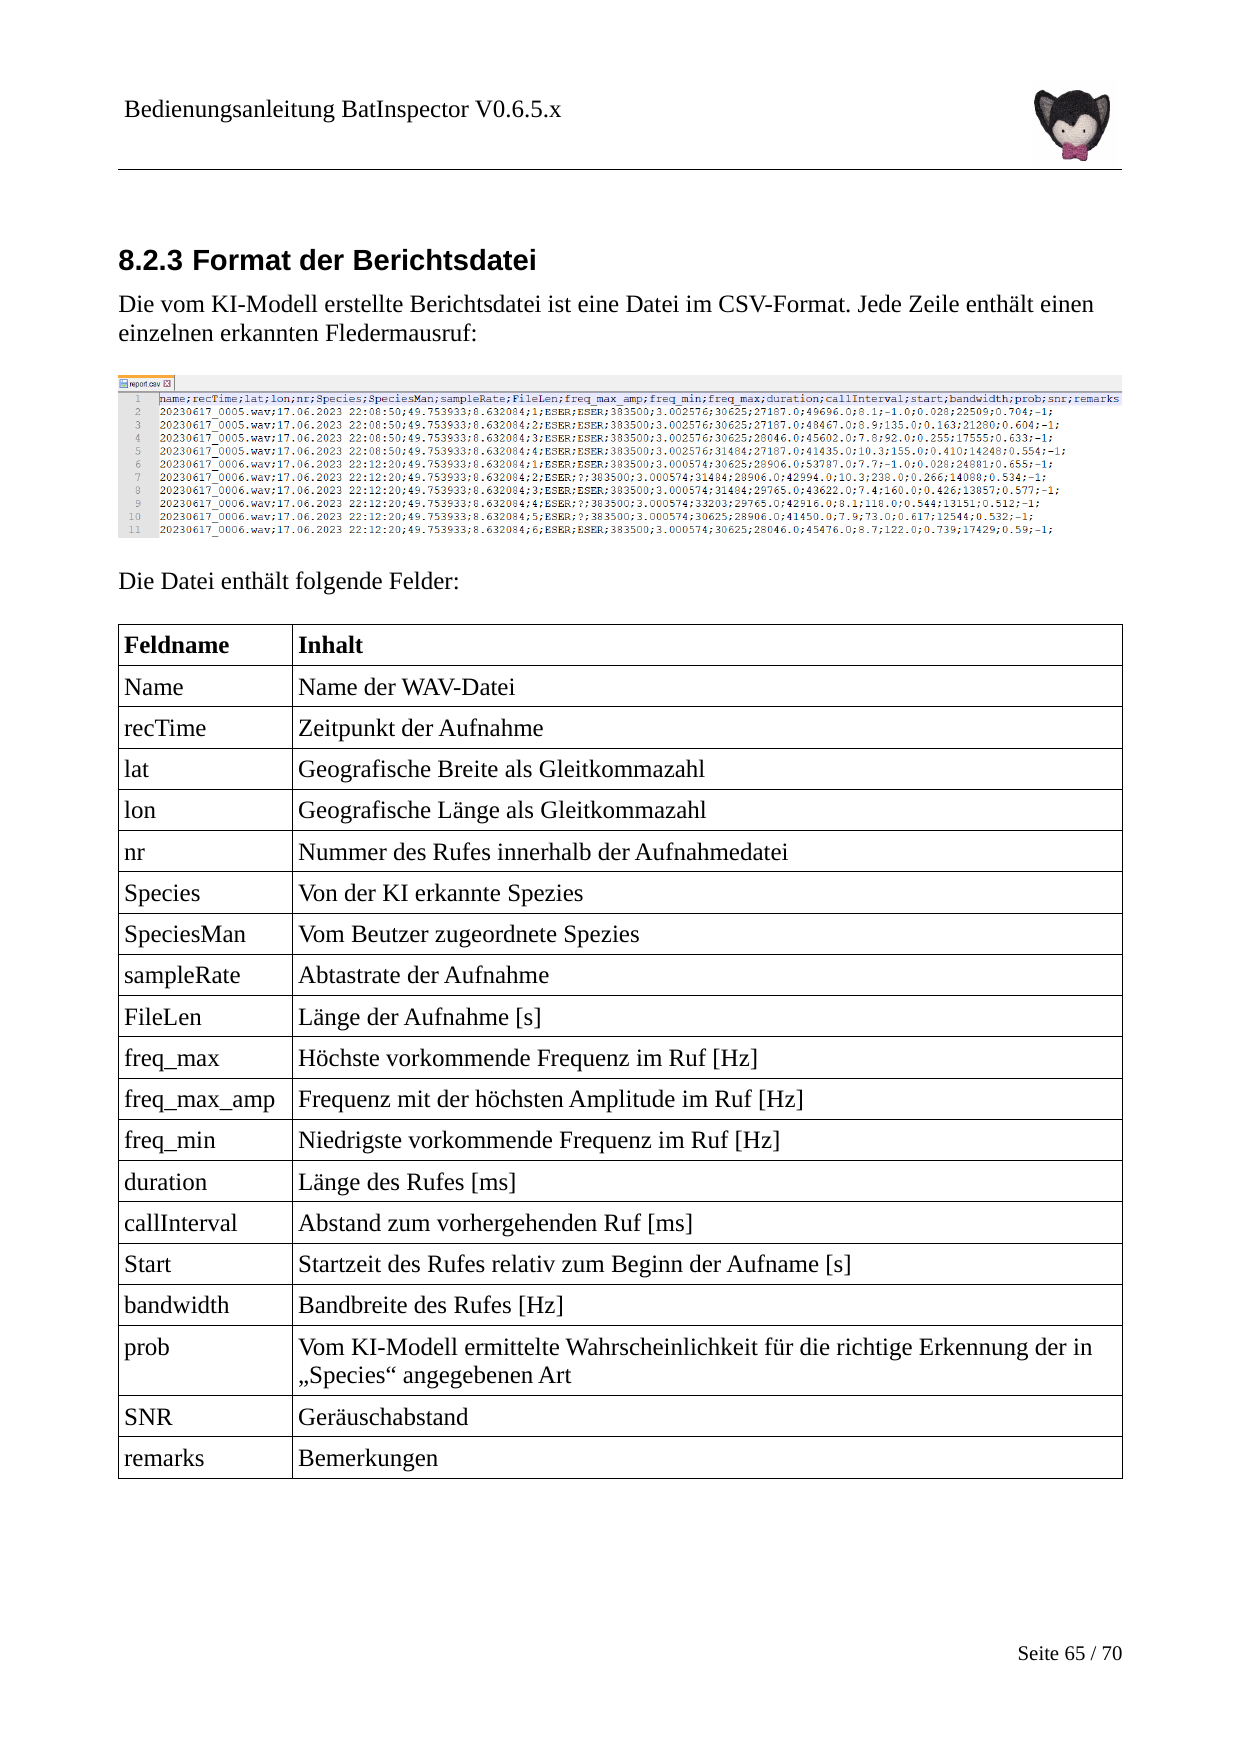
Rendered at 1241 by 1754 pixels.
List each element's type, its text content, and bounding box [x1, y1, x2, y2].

picture [118, 375, 1123, 538]
table_cell Zeitpunkt der Aufnahme [293, 707, 1122, 747]
table_cell Länge des Rufes [ms] [293, 1161, 1122, 1201]
table_cell Name [119, 666, 292, 706]
table_cell Niedrigste vorkommende Frequenz im Ruf [Hz] [293, 1120, 1122, 1160]
table_cell Geografische Breite als Gleitkommazahl [293, 749, 1122, 789]
text Die vom KI-Modell erstellte Berichtsdatei ist eine Datei im CSV-Format. Jede Zeile enthält einen einzelnen erkannten Fledermausruf: [118, 289, 1122, 346]
table_cell Länge der Aufnahme [s] [293, 996, 1122, 1036]
table_cell lat [119, 749, 292, 789]
table_cell freq_min [119, 1120, 292, 1160]
table_cell nr [119, 831, 292, 871]
table_cell Abtastrate der Aufnahme [293, 955, 1122, 995]
table_cell Höchste vorkommende Frequenz im Ruf [Hz] [293, 1037, 1122, 1077]
picture [1030, 80, 1119, 169]
table_cell SpeciesMan [119, 914, 292, 954]
text Die Datei enthält folgende Felder: [118, 566, 1122, 595]
table_cell SNR [119, 1396, 292, 1436]
table_header Inhalt [293, 625, 1122, 665]
table_cell callInterval [119, 1202, 292, 1242]
table_cell Geografische Länge als Gleitkommazahl [293, 790, 1122, 830]
table_cell Species [119, 872, 292, 912]
table_cell Name der WAV-Datei [293, 666, 1122, 706]
table_cell Vom Beutzer zugeordnete Spezies [293, 914, 1122, 954]
table_cell Geräuschabstand [293, 1396, 1122, 1436]
table_cell freq_max_amp [119, 1079, 292, 1119]
table_cell Startzeit des Rufes relativ zum Beginn der Aufname [s] [293, 1244, 1122, 1284]
table_cell sampleRate [119, 955, 292, 995]
table_cell bandwidth [119, 1285, 292, 1325]
table_cell Bemerkungen [293, 1437, 1122, 1477]
table_cell Frequenz mit der höchsten Amplitude im Ruf [Hz] [293, 1079, 1122, 1119]
table_cell Abstand zum vorhergehenden Ruf [ms] [293, 1202, 1122, 1242]
table_cell lon [119, 790, 292, 830]
table_cell Vom KI-Modell ermittelte Wahrscheinlichkeit für die richtige Erkennung der in „Species“ angegebenen Art [293, 1326, 1122, 1395]
subtitle Format der Berichtsdatei [118, 243, 1122, 276]
table_cell remarks [119, 1437, 292, 1477]
table_cell FileLen [119, 996, 292, 1036]
table_cell Nummer des Rufes innerhalb der Aufnahmedatei [293, 831, 1122, 871]
table_cell prob [119, 1326, 292, 1395]
table_cell duration [119, 1161, 292, 1201]
table_cell Von der KI erkannte Spezies [293, 872, 1122, 912]
table_cell Start [119, 1244, 292, 1284]
table_cell freq_max [119, 1037, 292, 1077]
table_cell recTime [119, 707, 292, 747]
table_header Feldname [119, 625, 292, 665]
table_cell Bandbreite des Rufes [Hz] [293, 1285, 1122, 1325]
